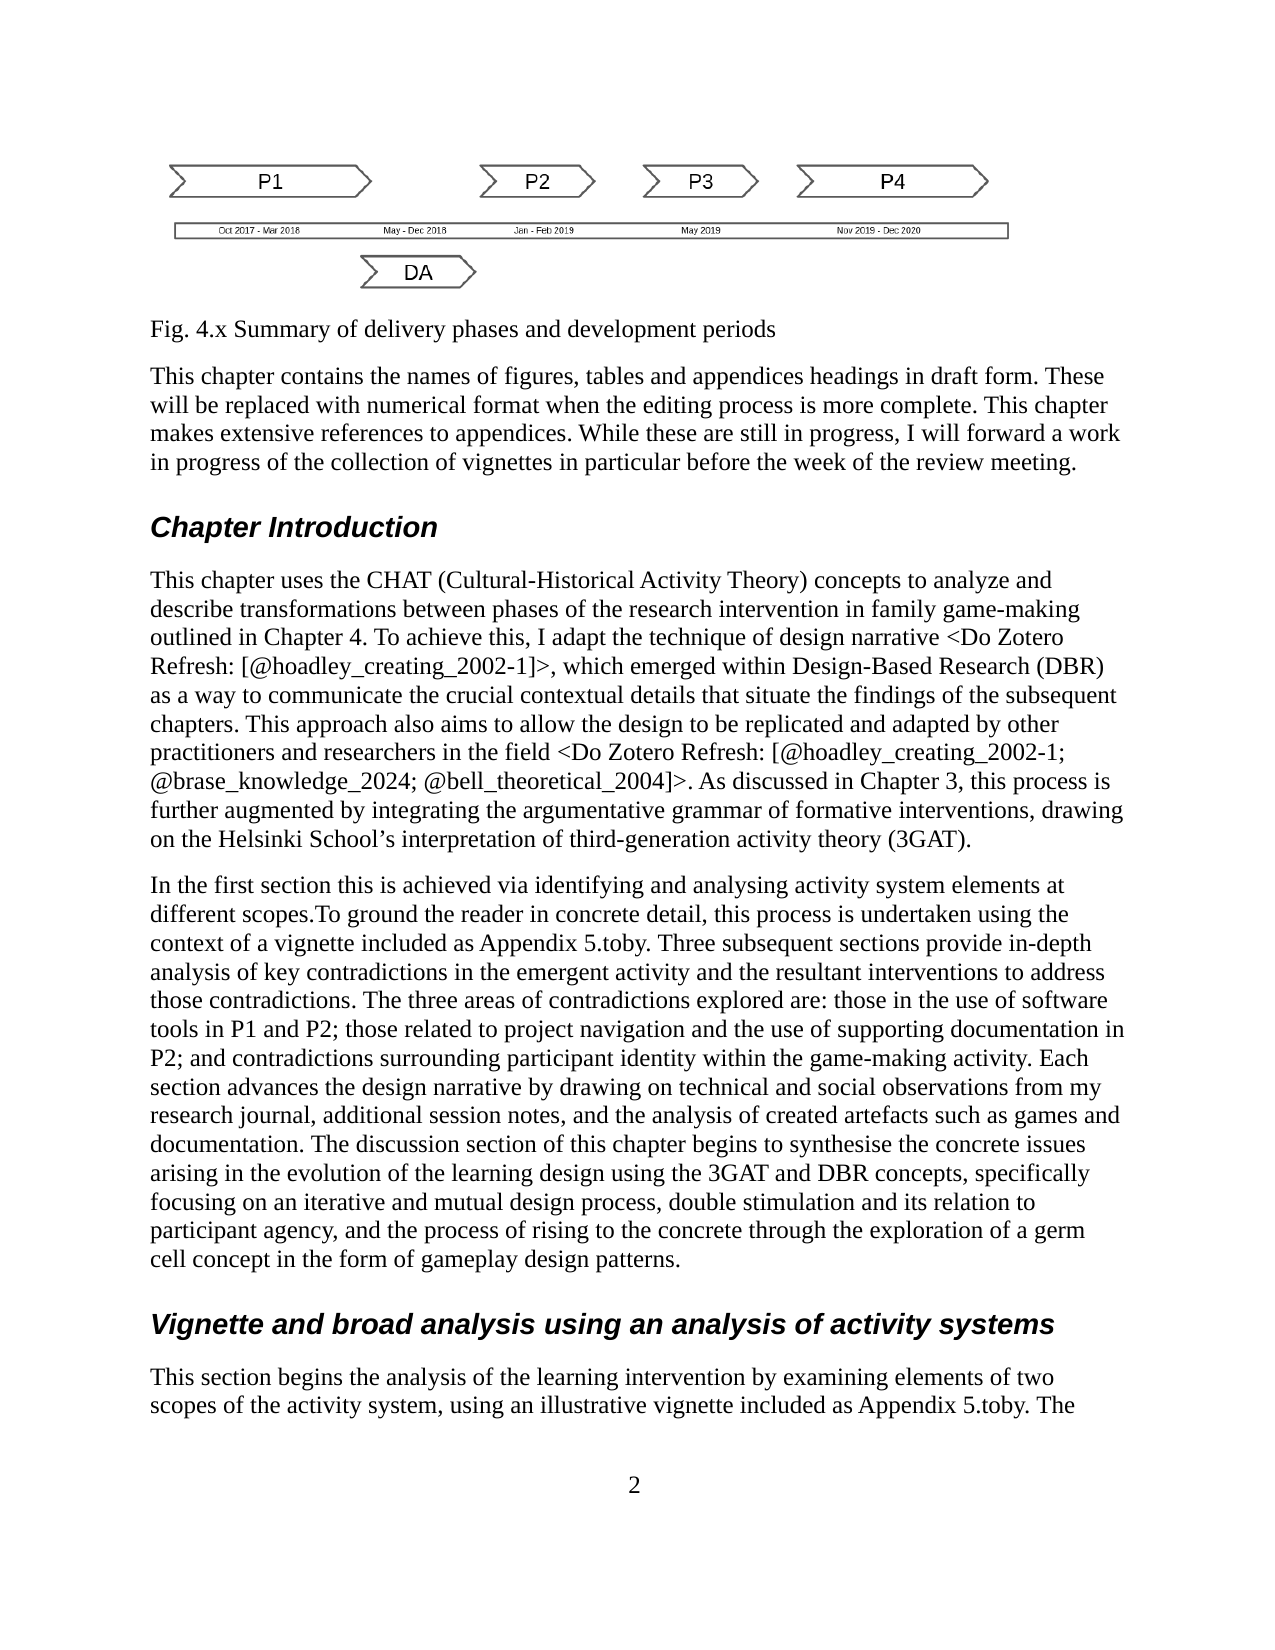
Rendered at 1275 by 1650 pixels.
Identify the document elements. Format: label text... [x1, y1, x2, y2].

text This chapter uses the CHAT (Cultural-Historical Activity Theory) concepts to analyze and describe transformations between phases of the research intervention in family game-making outlined in Chapter 4. To achieve this, I adapt the technique of design narrative <Do Zotero Refresh: [@hoadley_creating_2002-1]>, which emerged within Design-Based Research (DBR) as a way to communicate the crucial contextual details that situate the findings of the subsequent chapters. This approach also aims to allow the design to be replicated and adapted by other practitioners and researchers in the field <Do Zotero Refresh: [@hoadley_creating_2002-1; @brase_knowledge_2024; @bell_theoretical_2004]>. As discussed in Chapter 3, this process is further augmented by integrating the argumentative grammar of formative interventions, drawing on the Helsinki School’s interpretation of third-generation activity theory (3GAT). [150, 565, 1125, 852]
text This section begins the analysis of the learning intervention by examining elements of two scopes of the activity system, using an illustrative vignette included as Appendix 5.toby. The [150, 1362, 1125, 1419]
text This chapter contains the names of figures, tables and appendices headings in draft form. These will be replaced with numerical format when the editing process is more complete. This chapter makes extensive references to appendices. While these are still in progress, I will forward a work in progress of the collection of vignettes in particular before the week of the review meeting. [150, 361, 1125, 476]
text Fig. 4.x Summary of delivery phases and development periods [150, 314, 1125, 343]
subtitle Vignette and broad analysis using an analysis of activity systems [150, 1307, 1125, 1340]
text In the first section this is achieved via identifying and analysing activity system elements at different scopes.To ground the reader in concrete detail, this process is undertaken using the context of a vignette included as Appendix 5.toby. Three subsequent sections provide in-depth analysis of key contradictions in the emergent activity and the resultant interventions to address those contradictions. The three areas of contradictions explored are: those in the use of software tools in P1 and P2; those related to project navigation and the use of supporting documentation in P2; and contradictions surrounding participant identity within the game-making activity. Each section advances the design narrative by drawing on technical and social observations from my research journal, additional session notes, and the analysis of created artefacts such as games and documentation. The discussion section of this chapter begins to synthesise the concrete issues arising in the evolution of the learning design using the 3GAT and DBR concepts, specifically focusing on an iterative and mutual design process, double stimulation and its relation to participant agency, and the process of rising to the concrete through the exploration of a germ cell concept in the form of gameplay design patterns. [150, 870, 1125, 1273]
subtitle Chapter Introduction [150, 510, 1125, 543]
picture [150, 150, 1028, 297]
